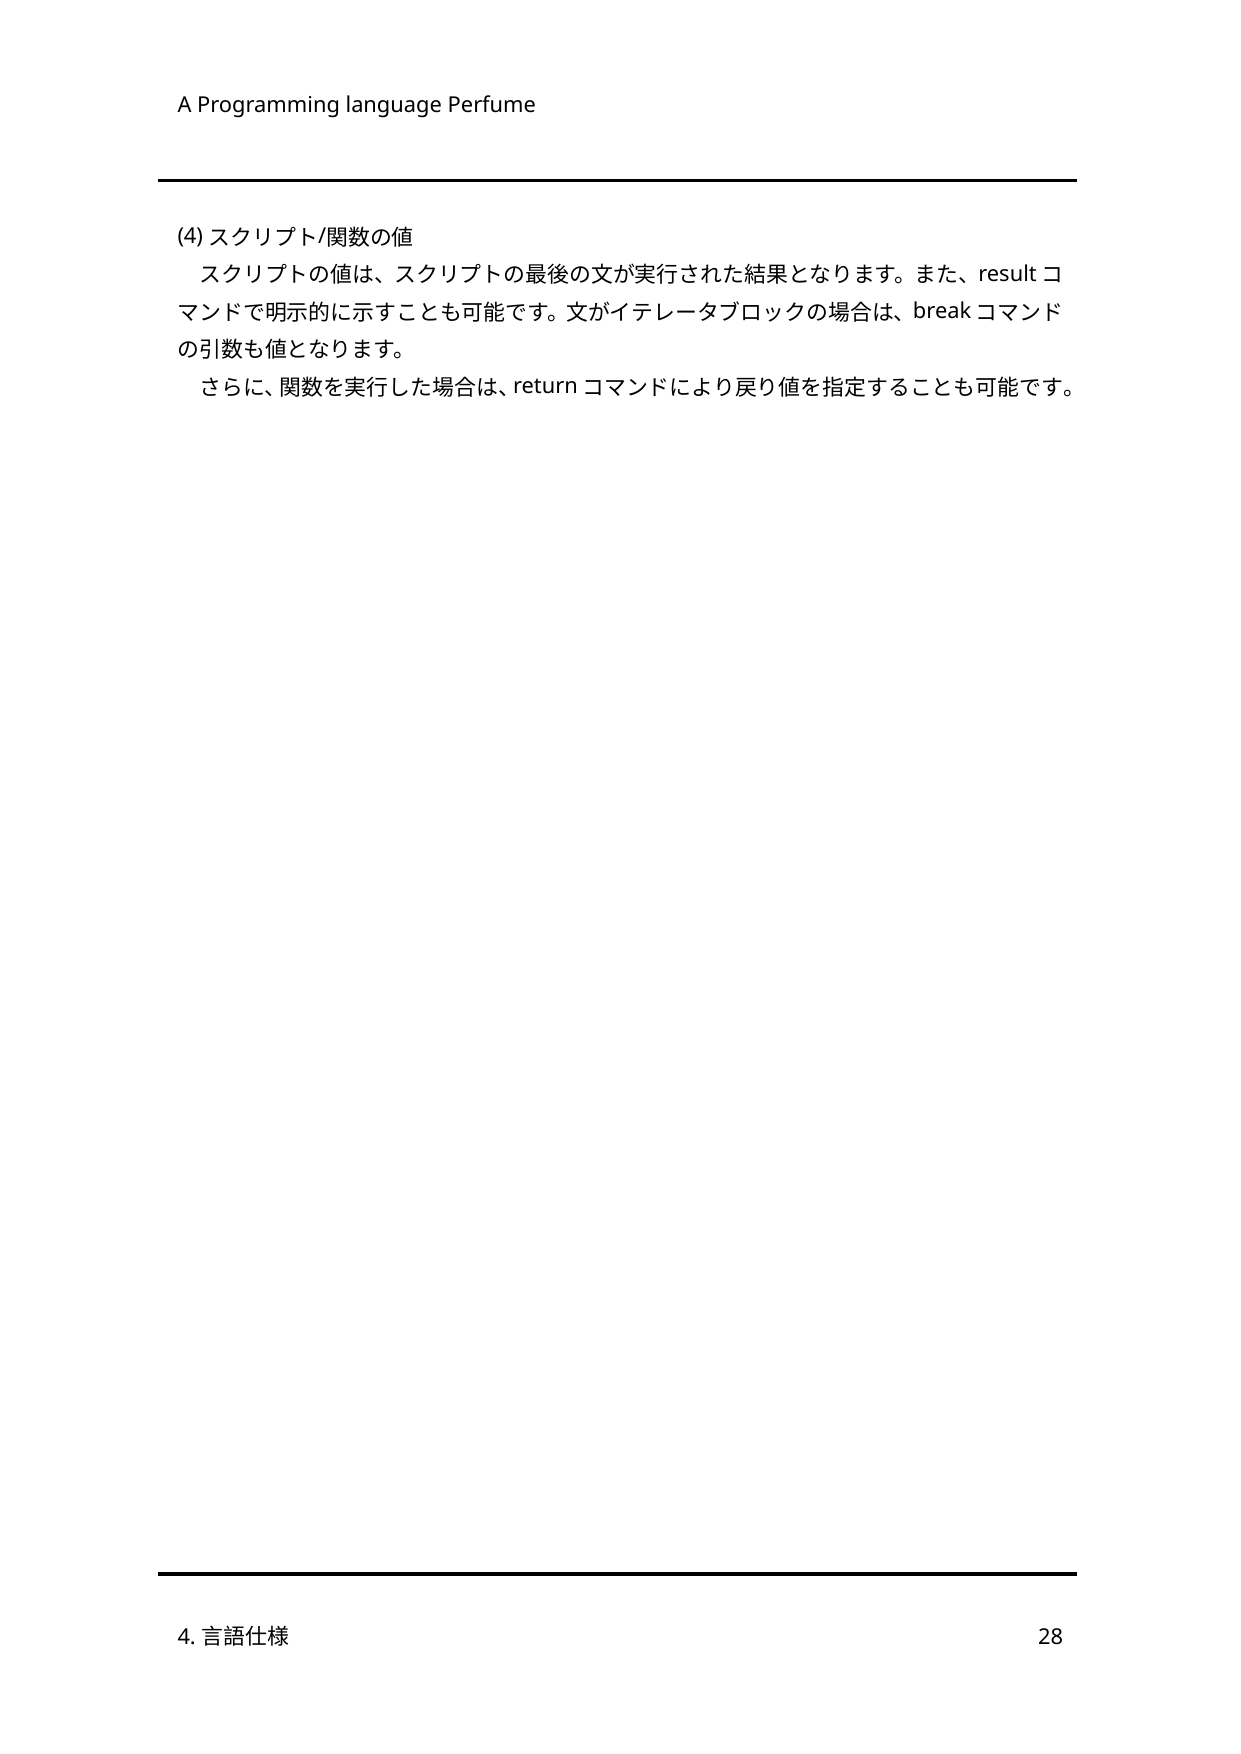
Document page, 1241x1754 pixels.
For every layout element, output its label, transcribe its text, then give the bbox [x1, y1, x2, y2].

text スクリプトの値は、スクリプトの最後の文が実行された結果となります。また、resultコマンドで明示的に示すことも可能です。文がイテレータブロックの場合は、breakコマンドの引数も値となります。 [177, 254, 1063, 367]
text (4) スクリプト/関数の値 [177, 217, 1063, 254]
text さらに、関数を実行した場合は、returnコマンドにより戻り値を指定することも可能です。 [177, 367, 1063, 404]
